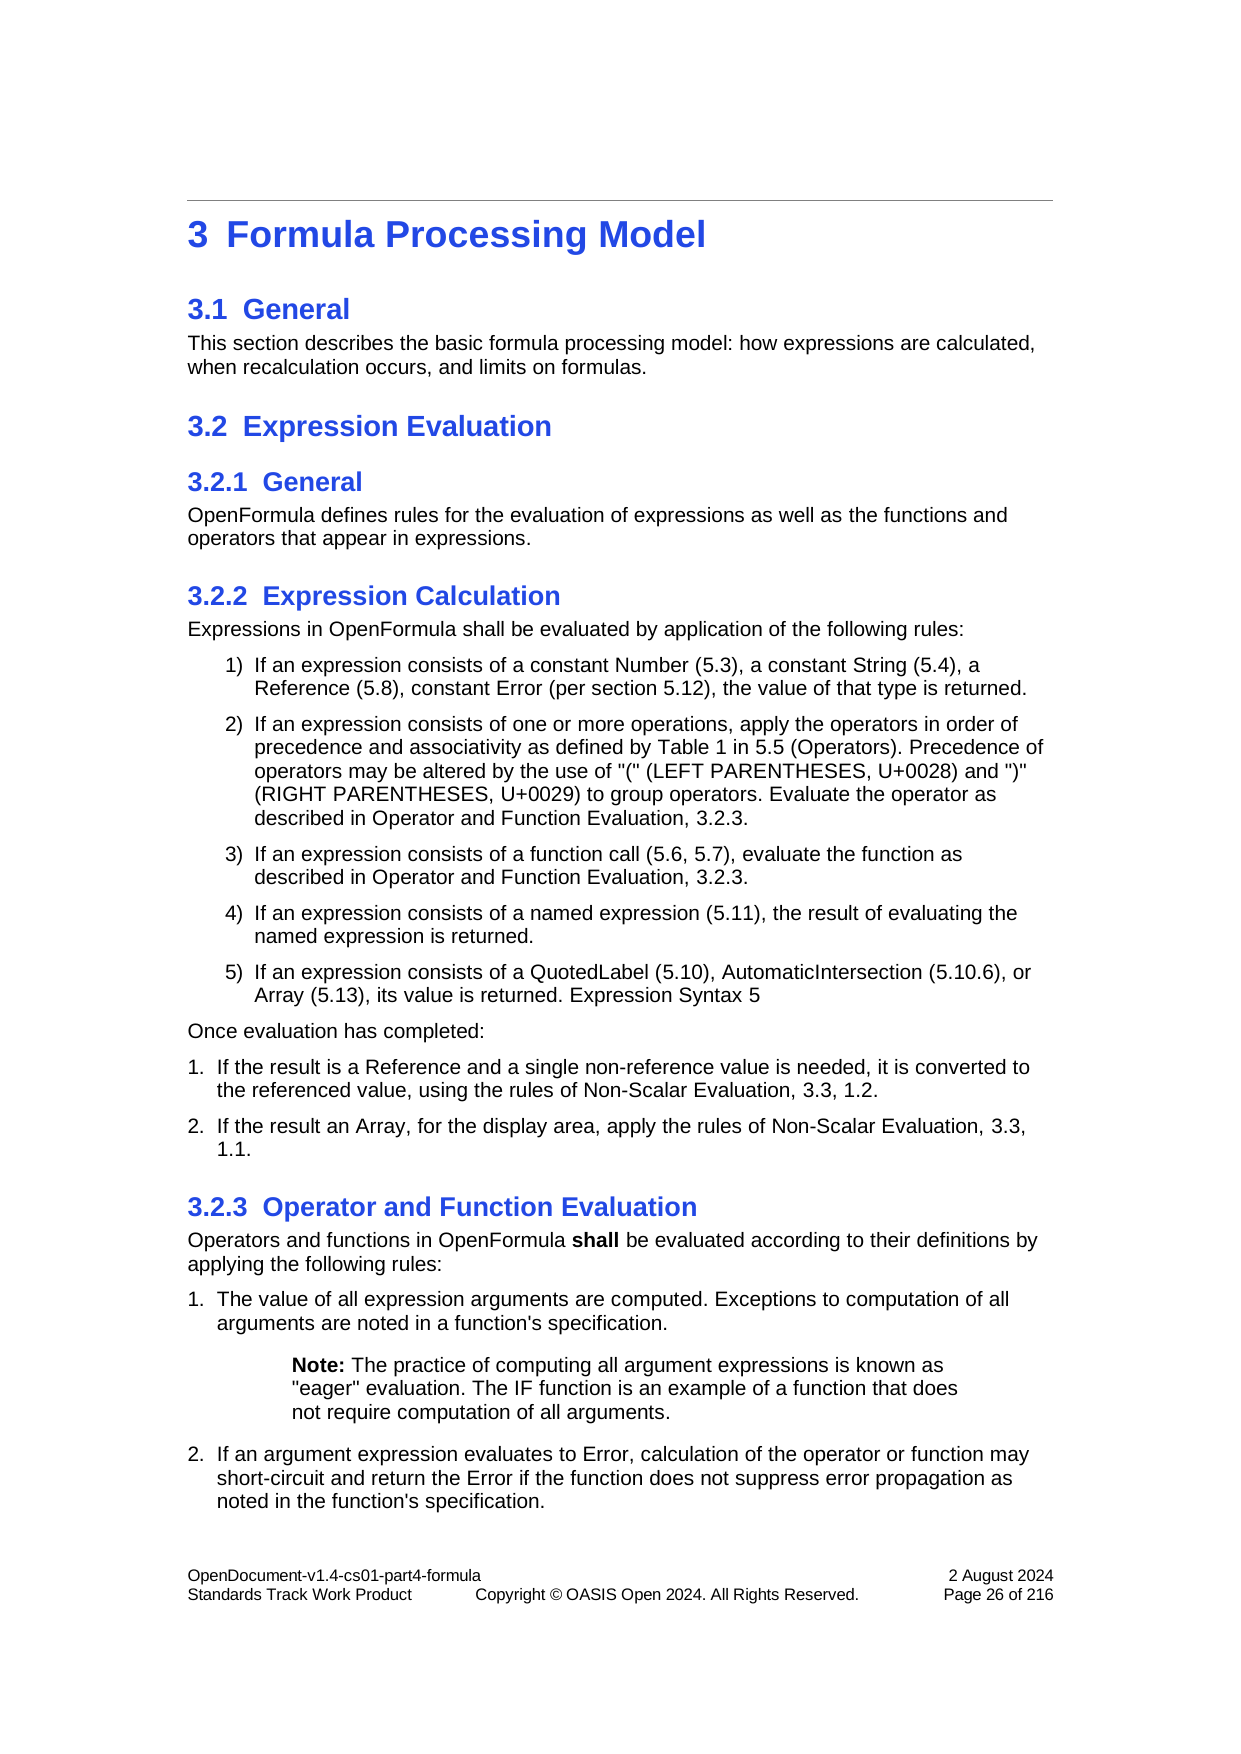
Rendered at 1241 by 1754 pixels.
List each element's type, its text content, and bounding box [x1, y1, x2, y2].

list If an expression consists of a named expression (5.11), the result of evaluating the named expression is returned. [225, 901, 1053, 948]
text OpenFormula defines rules for the evaluation of expressions as well as the functions and operators that appear in expressions. [187, 503, 1053, 550]
subtitle General [187, 467, 1053, 497]
list If an expression consists of a function call (5.6, 5.7), evaluate the function as described in Operator and Function Evaluation, 3.2.3. [225, 842, 1053, 889]
subtitle Formula Processing Model [187, 201, 1053, 256]
text Operators and functions in OpenFormula shall be evaluated according to their definitions by applying the following rules: [187, 1228, 1053, 1276]
subtitle General [187, 293, 1053, 326]
list The value of all expression arguments are computed. Exceptions to computation of all arguments are noted in a function's specification. [187, 1288, 1053, 1335]
subtitle Operator and Function Evaluation [187, 1192, 1053, 1222]
list Note: The practice of computing all argument expressions is known as "eager" evaluation. The IF function is an example of a function that does not require computation of all arguments. [262, 1353, 978, 1424]
text This section describes the basic formula processing model: how expressions are calculated, when recalculation occurs, and limits on formulas. [187, 332, 1053, 379]
text Once evaluation has completed: [187, 1019, 1053, 1043]
list If an argument expression evaluates to Error, calculation of the operator or function may short-circuit and return the Error if the function does not suppress error propagation as noted in the function's specification. [187, 1442, 1053, 1513]
text Expressions in OpenFormula shall be evaluated by application of the following rules: [187, 617, 1053, 641]
list If an expression consists of one or more operations, apply the operators in order of precedence and associativity as defined by Table 1 in 5.5 (Operators). Precedence of operators may be altered by the use of "(" (LEFT PARENTHESES, U+0028) and ")" (RIGHT PARENTHESES, U+0029) to group operators. Evaluate the operator as described in Operator and Function Evaluation, 3.2.3. [225, 712, 1053, 830]
subtitle Expression Calculation [187, 581, 1053, 611]
subtitle Expression Evaluation [187, 410, 1053, 442]
list If the result is a Reference and a single non-reference value is needed, it is converted to the referenced value, using the rules of Non-Scalar Evaluation, 3.3, 1.2. [187, 1055, 1053, 1102]
list If an expression consists of a QuotedLabel (5.10), AutomaticIntersection (5.10.6), or Array (5.13), its value is returned. Expression Syntax 5 [225, 960, 1053, 1007]
list If the result an Array, for the display area, apply the rules of Non-Scalar Evaluation, 3.3, 1.1. [187, 1114, 1053, 1161]
list If an expression consists of a constant Number (5.3), a constant String (5.4), a Reference (5.8), constant Error (per section 5.12), the value of that type is returned. [225, 653, 1053, 700]
